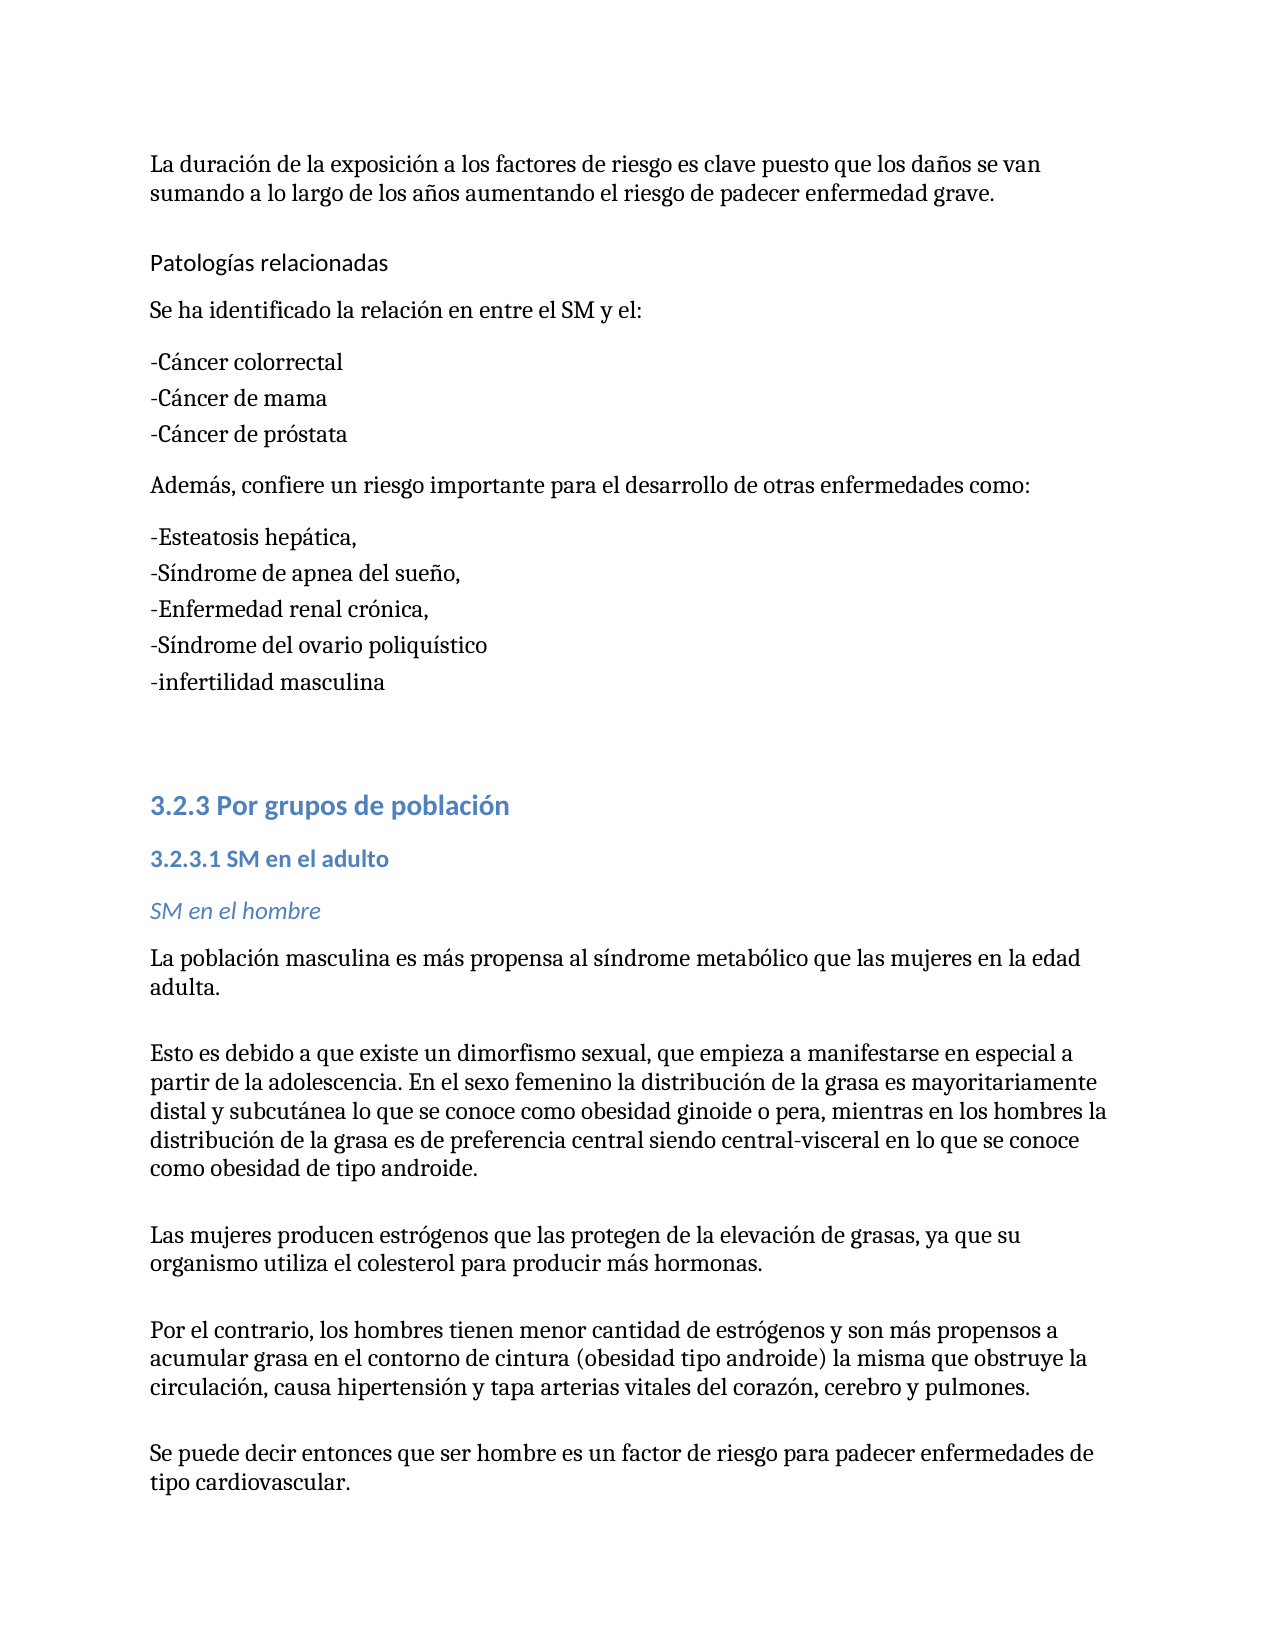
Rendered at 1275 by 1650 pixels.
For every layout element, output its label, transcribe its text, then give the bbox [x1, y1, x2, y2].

text -Síndrome del ovario poliquístico [150, 631, 1125, 660]
text -Síndrome de apnea del sueño, [150, 559, 1125, 588]
subtitle 3.2.3.1 SM en el adulto [150, 844, 1125, 874]
text -infertilidad masculina [150, 668, 1125, 696]
subtitle SM en el hombre [150, 895, 1125, 926]
text Se puede decir entonces que ser hombre es un factor de riesgo para padecer enfermedades de tipo cardiovascular. [150, 1439, 1125, 1497]
text Por el contrario, los hombres tienen menor cantidad de estrógenos y son más propensos a acumular grasa en el contorno de cintura (obesidad tipo androide) la misma que obstruye la circulación, causa hipertensión y tapa arterias vitales del corazón, cerebro y pulmones. [150, 1316, 1125, 1402]
text Se ha identificado la relación en entre el SM y el: [150, 296, 1125, 325]
text -Cáncer de próstata [150, 420, 1125, 449]
text -Esteatosis hepática, [150, 523, 1125, 551]
text La duración de la exposición a los factores de riesgo es clave puesto que los daños se van sumando a lo largo de los años aumentando el riesgo de padecer enfermedad grave. [150, 150, 1125, 207]
subtitle 3.2.3 Por grupos de población [150, 787, 1125, 823]
text La población masculina es más propensa al síndrome metabólico que las mujeres en la edad adulta. [150, 944, 1125, 1002]
text Esto es debido a que existe un dimorfismo sexual, que empieza a manifestarse en especial a partir de la adolescencia. En el sexo femenino la distribución de la grasa es mayoritariamente distal y subcutánea lo que se conoce como obesidad ginoide o pera, mientras en los hombres la distribución de la grasa es de preferencia central siendo central-visceral en lo que se conoce como obesidad de tipo androide. [150, 1039, 1125, 1183]
text Además, confiere un riesgo importante para el desarrollo de otras enfermedades como: [150, 471, 1125, 500]
text -Cáncer de mama [150, 384, 1125, 413]
text -Cáncer colorrectal [150, 348, 1125, 376]
text Las mujeres producen estrógenos que las protegen de la elevación de grasas, ya que su organismo utiliza el colesterol para producir más hormonas. [150, 1221, 1125, 1278]
subtitle Patologías relacionadas [150, 247, 1125, 278]
text -Enfermedad renal crónica, [150, 595, 1125, 624]
